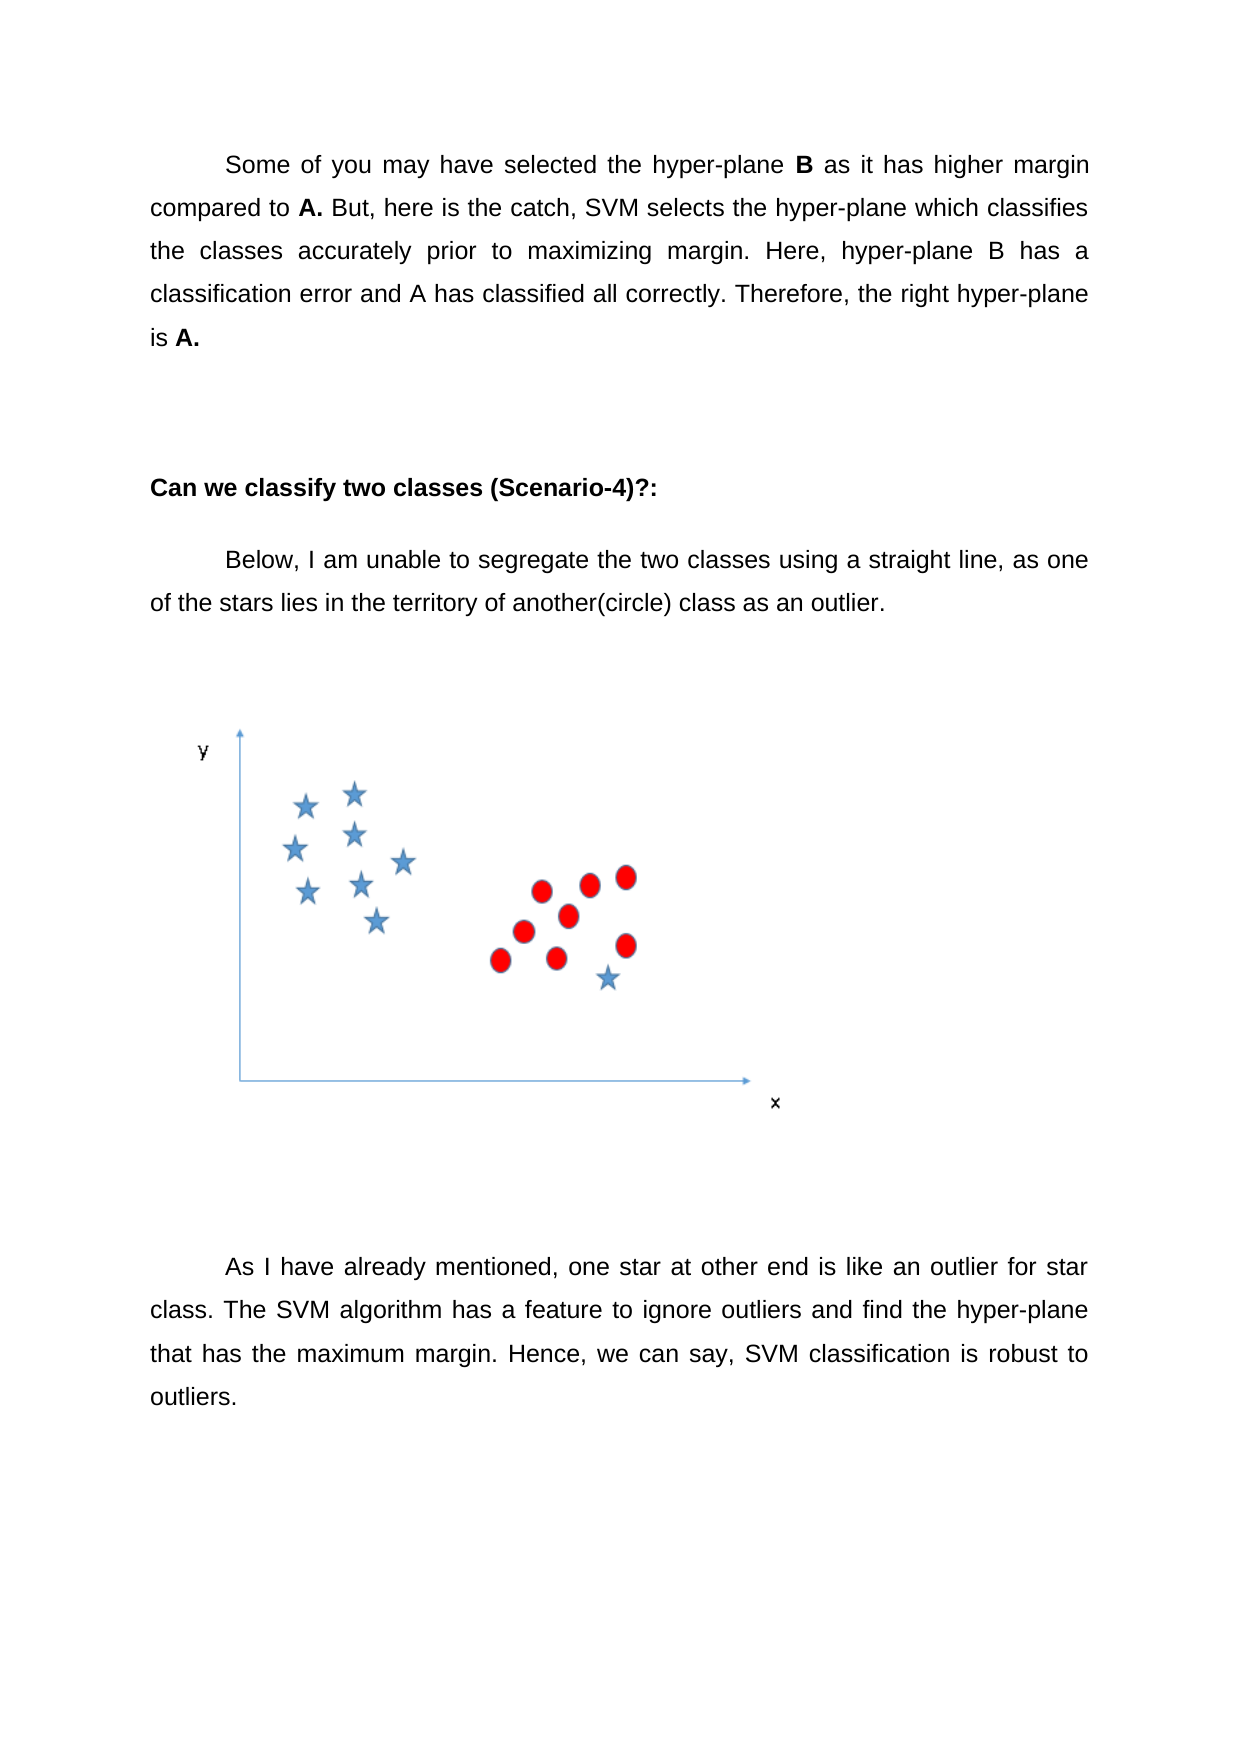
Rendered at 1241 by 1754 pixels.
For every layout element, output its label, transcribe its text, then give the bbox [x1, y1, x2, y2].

text Some of you may have selected the hyper-plane B as it has higher margin compared to A. But, here is the catch, SVM selects the hyper-plane which classifies the classes accurately prior to maximizing margin. Here, hyper-plane B has a classification error and A has classified all correctly. Therefore, the right hyper-plane is A. [150, 150, 1090, 351]
picture [150, 708, 801, 1130]
text Below, I am unable to segregate the two classes using a straight line, as one of the stars lies in the territory of another(circle) class as an outlier. [150, 545, 1090, 617]
text As I have already mentioned, one star at other end is like an outlier for star class. The SVM algorithm has a feature to ignore outliers and find the hyper-plane that has the maximum margin. Hence, we can say, SVM classification is robust to outliers. [150, 1252, 1090, 1411]
text Can we classify two classes (Scenario-4)?: [150, 473, 1090, 502]
